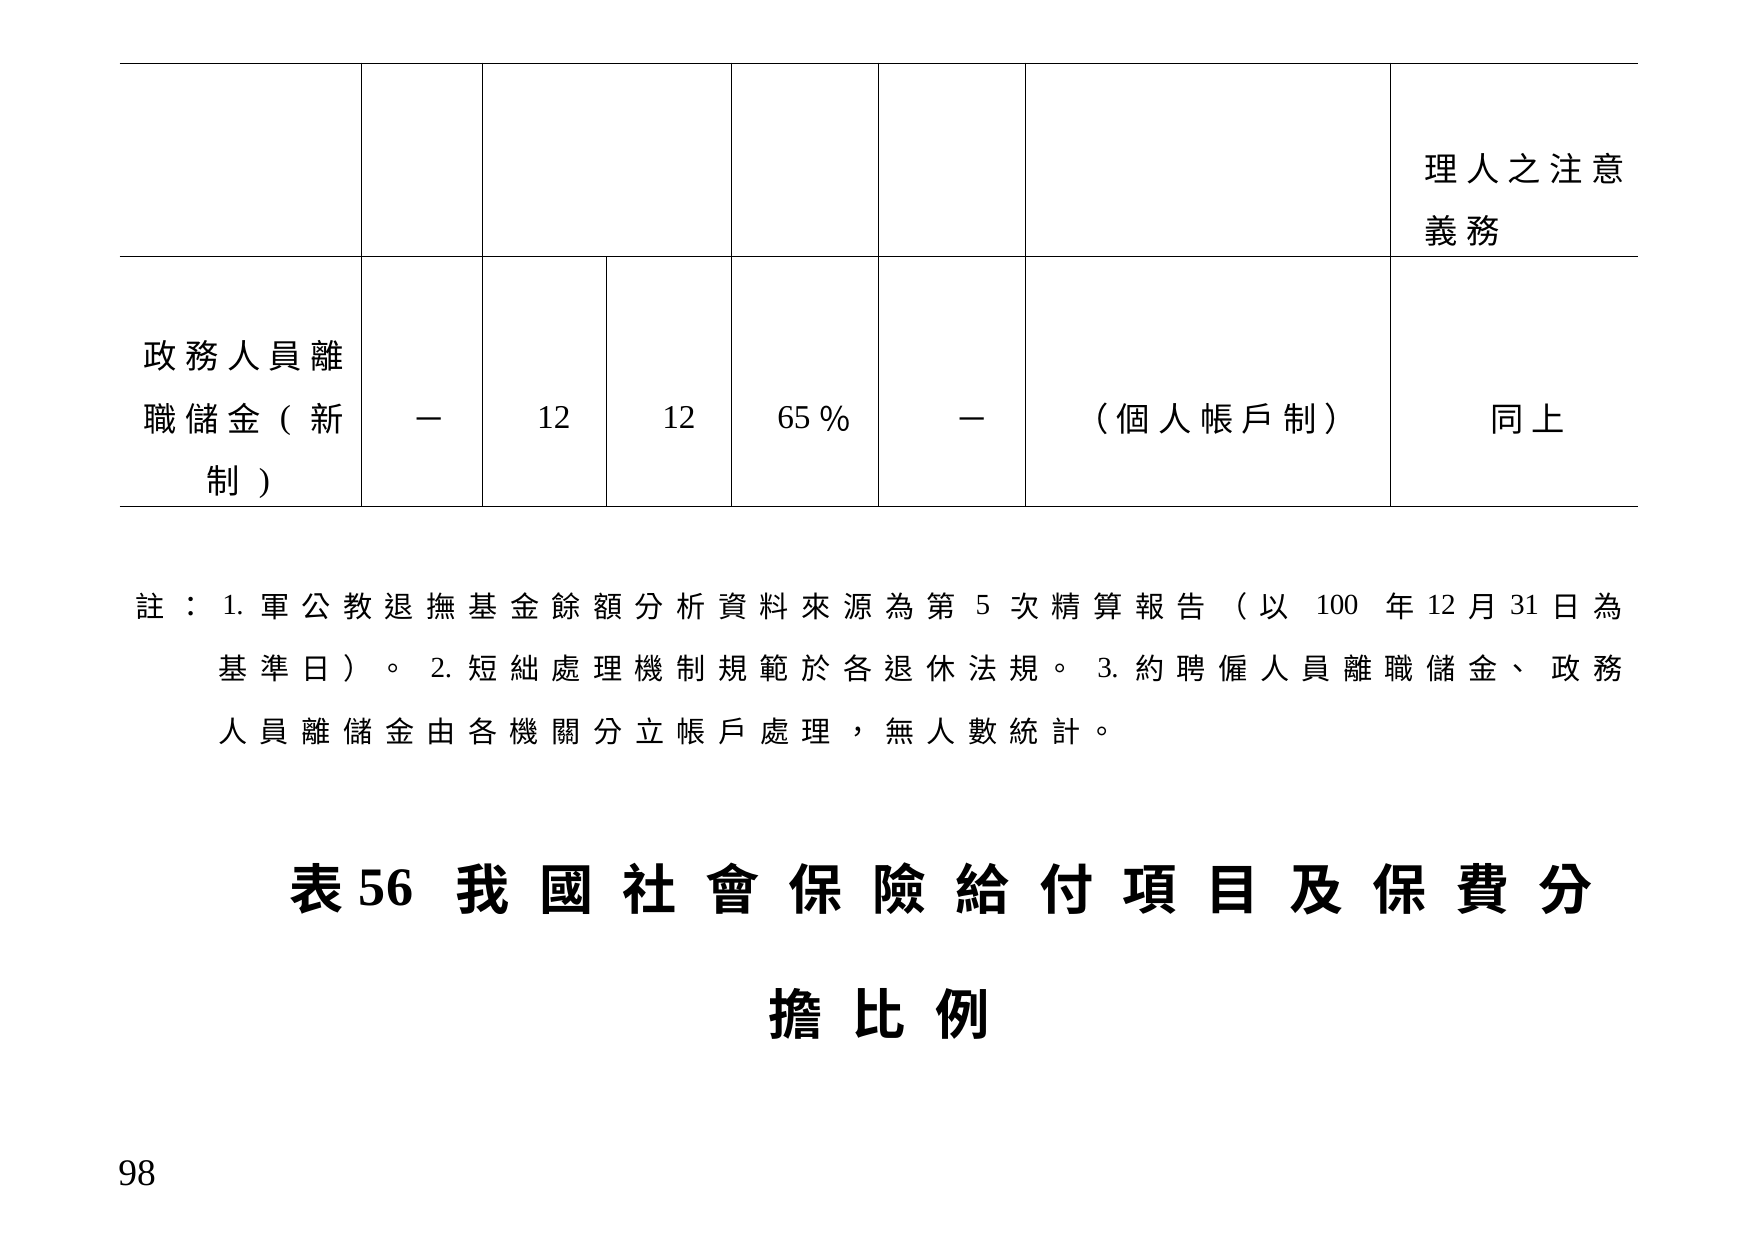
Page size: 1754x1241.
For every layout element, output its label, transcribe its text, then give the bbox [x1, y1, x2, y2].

table_cell － [879, 257, 1025, 506]
text 表56 我國社會保險給付項目及保費分擔比例 [128, 813, 1628, 1063]
table_cell 理人之注意義務 [1391, 64, 1637, 256]
table_cell （個人帳戶制） [1026, 257, 1390, 506]
table_cell [120, 64, 361, 256]
table_cell 65％ [732, 257, 878, 506]
table_cell [732, 64, 878, 256]
table_cell － [362, 257, 482, 506]
table_cell － [879, 64, 1025, 256]
table_cell 政務人員離職儲金(新制) [120, 257, 361, 506]
table_cell 12 [483, 257, 606, 506]
table_cell 同上 [1391, 257, 1637, 506]
table_cell [1026, 64, 1390, 256]
table_cell 12 [607, 257, 731, 506]
text 註：1.軍公教退撫基金餘額分析資料來源為第5次精算報告（以100年12月31日為基準日）。2.短絀處理機制規範於各退休法規。3.約聘僱人員離職儲金、政務人員離儲金由各機關分立帳戶處理，無人數統計。 [128, 563, 1628, 750]
table_cell [483, 64, 731, 256]
table_cell － [362, 64, 482, 256]
